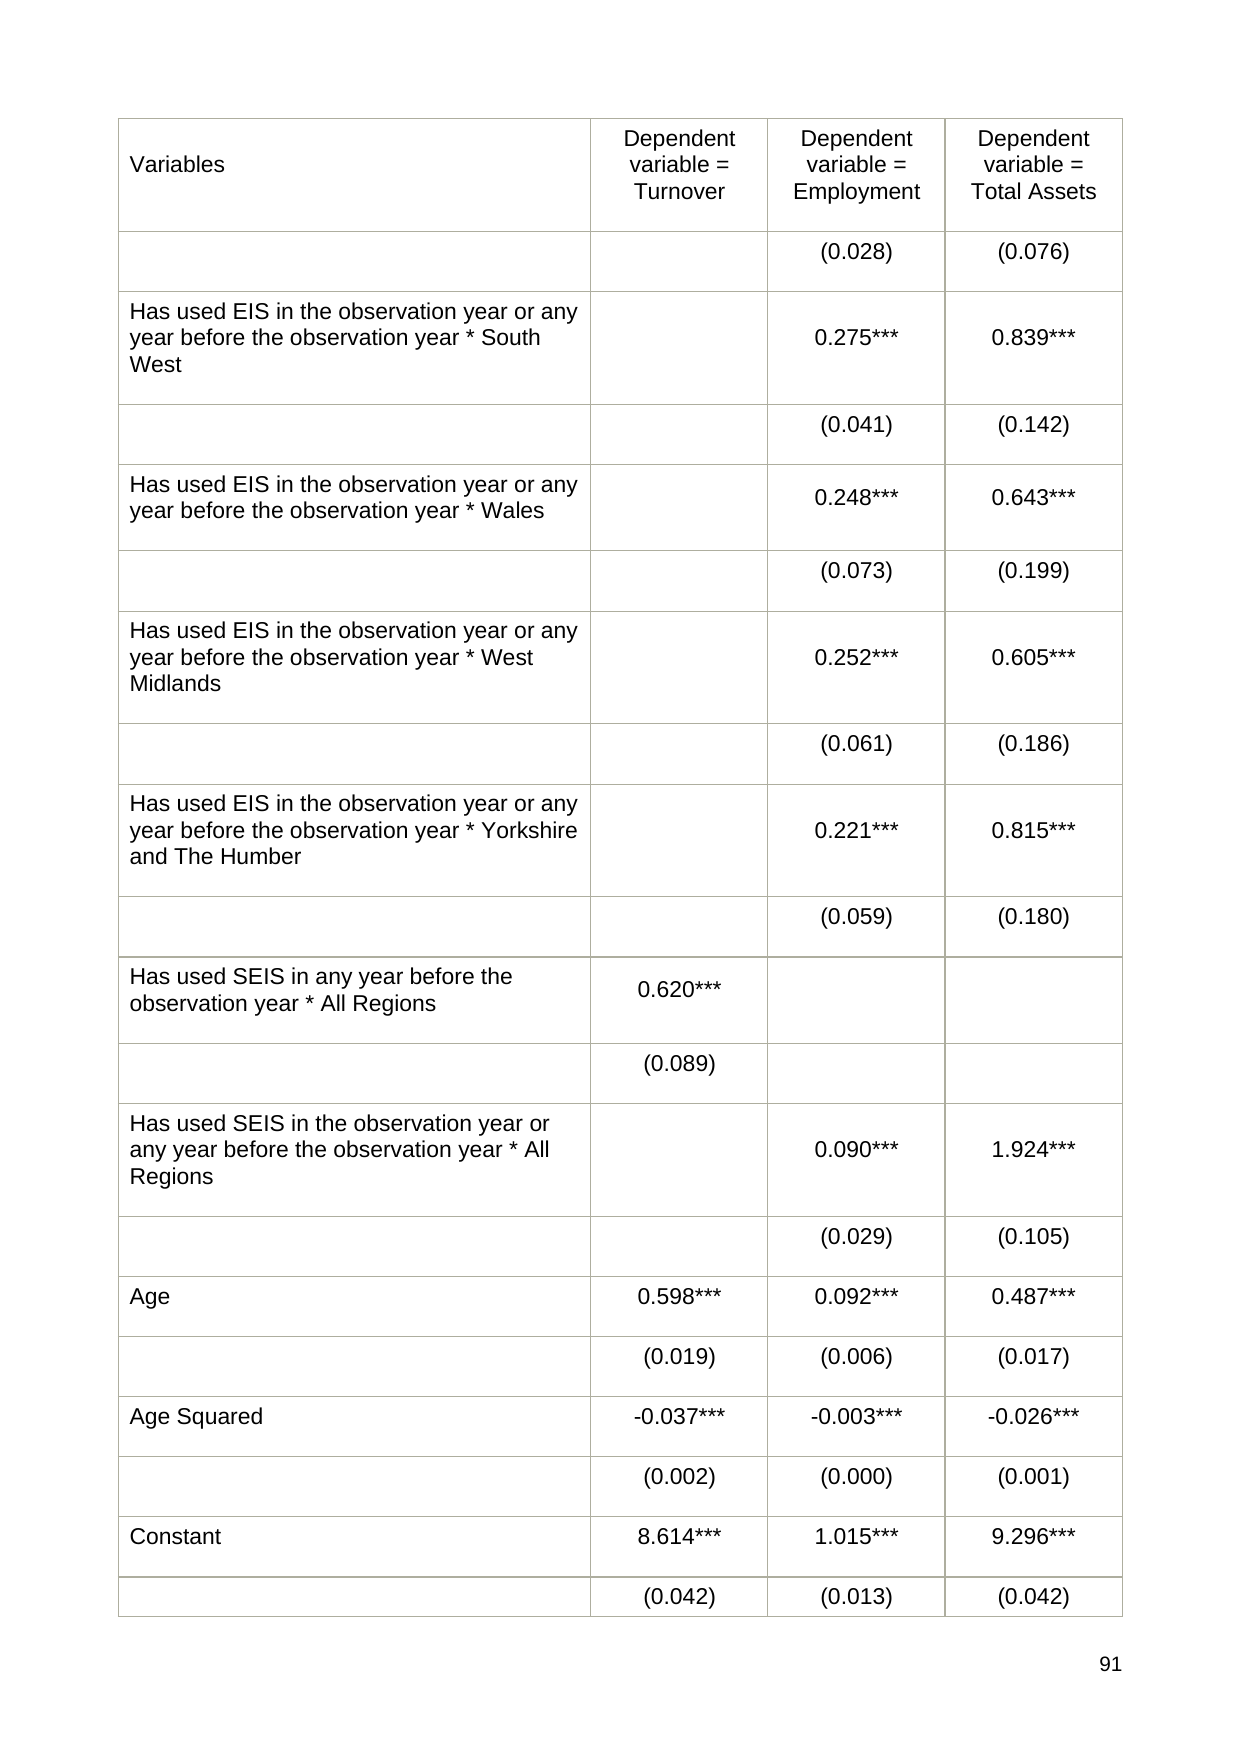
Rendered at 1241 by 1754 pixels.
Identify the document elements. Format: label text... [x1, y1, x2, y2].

table_cell [591, 1104, 767, 1216]
table_cell (0.029) [768, 1217, 944, 1276]
table_cell Has used EIS in the observation year or any year before the observation year * Yorkshire and The Humber [119, 785, 590, 896]
table_cell Has used EIS in the observation year or any year before the observation year * South West [119, 292, 590, 404]
table_cell (0.186) [946, 724, 1122, 783]
table_cell (0.061) [768, 724, 944, 783]
table_cell (0.073) [768, 551, 944, 611]
table_cell -0.037*** [591, 1397, 767, 1456]
table_header Variables [119, 119, 590, 231]
table_cell 0.620*** [591, 958, 767, 1043]
table_cell Constant [119, 1517, 590, 1576]
table_cell [119, 232, 590, 291]
table_cell 0.248*** [768, 465, 944, 550]
table_cell (0.076) [946, 232, 1122, 291]
table_cell (0.180) [946, 897, 1122, 956]
table_cell -0.026*** [946, 1397, 1122, 1456]
table_cell (0.002) [591, 1457, 767, 1516]
table_cell 1.924*** [946, 1104, 1122, 1216]
table_cell [591, 724, 767, 783]
table_cell [768, 958, 944, 1043]
table_cell [119, 1044, 590, 1103]
table_cell [119, 1578, 590, 1616]
table_cell (0.001) [946, 1457, 1122, 1516]
table_cell [119, 897, 590, 956]
table_cell Age Squared [119, 1397, 590, 1456]
table_cell 0.839*** [946, 292, 1122, 404]
table_header Dependent variable = Turnover [591, 119, 767, 231]
table_cell -0.003*** [768, 1397, 944, 1456]
table_cell (0.105) [946, 1217, 1122, 1276]
table_cell [119, 1217, 590, 1276]
table_cell 0.090*** [768, 1104, 944, 1216]
table_cell 0.815*** [946, 785, 1122, 896]
table_cell [119, 724, 590, 783]
table_cell 8.614*** [591, 1517, 767, 1576]
table_cell 0.643*** [946, 465, 1122, 550]
table_cell [119, 1457, 590, 1516]
table_cell (0.013) [768, 1578, 944, 1616]
table_cell 0.092*** [768, 1277, 944, 1336]
table_cell (0.028) [768, 232, 944, 291]
table_cell 0.598*** [591, 1277, 767, 1336]
table_cell [119, 551, 590, 611]
table_cell [119, 405, 590, 464]
table_header Dependent variable = Total Assets [946, 119, 1122, 231]
table_cell 0.487*** [946, 1277, 1122, 1336]
table_cell (0.019) [591, 1337, 767, 1396]
table_cell [591, 785, 767, 896]
table_cell [591, 232, 767, 291]
table_cell (0.042) [946, 1578, 1122, 1616]
table_cell [591, 897, 767, 956]
table_cell [591, 612, 767, 723]
table_cell [768, 1044, 944, 1103]
table_cell (0.006) [768, 1337, 944, 1396]
table_cell (0.199) [946, 551, 1122, 611]
table_cell [591, 292, 767, 404]
table_cell [119, 1337, 590, 1396]
table_cell Has used EIS in the observation year or any year before the observation year * Wales [119, 465, 590, 550]
table_cell 0.605*** [946, 612, 1122, 723]
table_cell (0.042) [591, 1578, 767, 1616]
table_cell Has used SEIS in any year before the observation year * All Regions [119, 958, 590, 1043]
table_cell (0.041) [768, 405, 944, 464]
table_cell (0.142) [946, 405, 1122, 464]
table_cell 0.275*** [768, 292, 944, 404]
table_cell Has used EIS in the observation year or any year before the observation year * West Midlands [119, 612, 590, 723]
table_cell (0.089) [591, 1044, 767, 1103]
table_cell 0.252*** [768, 612, 944, 723]
table_cell 1.015*** [768, 1517, 944, 1576]
table_cell [591, 1217, 767, 1276]
table_cell (0.059) [768, 897, 944, 956]
table_cell [946, 1044, 1122, 1103]
table_cell [591, 551, 767, 611]
table_cell (0.017) [946, 1337, 1122, 1396]
table_cell [591, 405, 767, 464]
table_cell [946, 958, 1122, 1043]
table_cell Age [119, 1277, 590, 1336]
table_cell Has used SEIS in the observation year or any year before the observation year * All Regions [119, 1104, 590, 1216]
table_cell (0.000) [768, 1457, 944, 1516]
table_cell 9.296*** [946, 1517, 1122, 1576]
table_cell 0.221*** [768, 785, 944, 896]
table_header Dependent variable = Employment [768, 119, 944, 231]
table_cell [591, 465, 767, 550]
